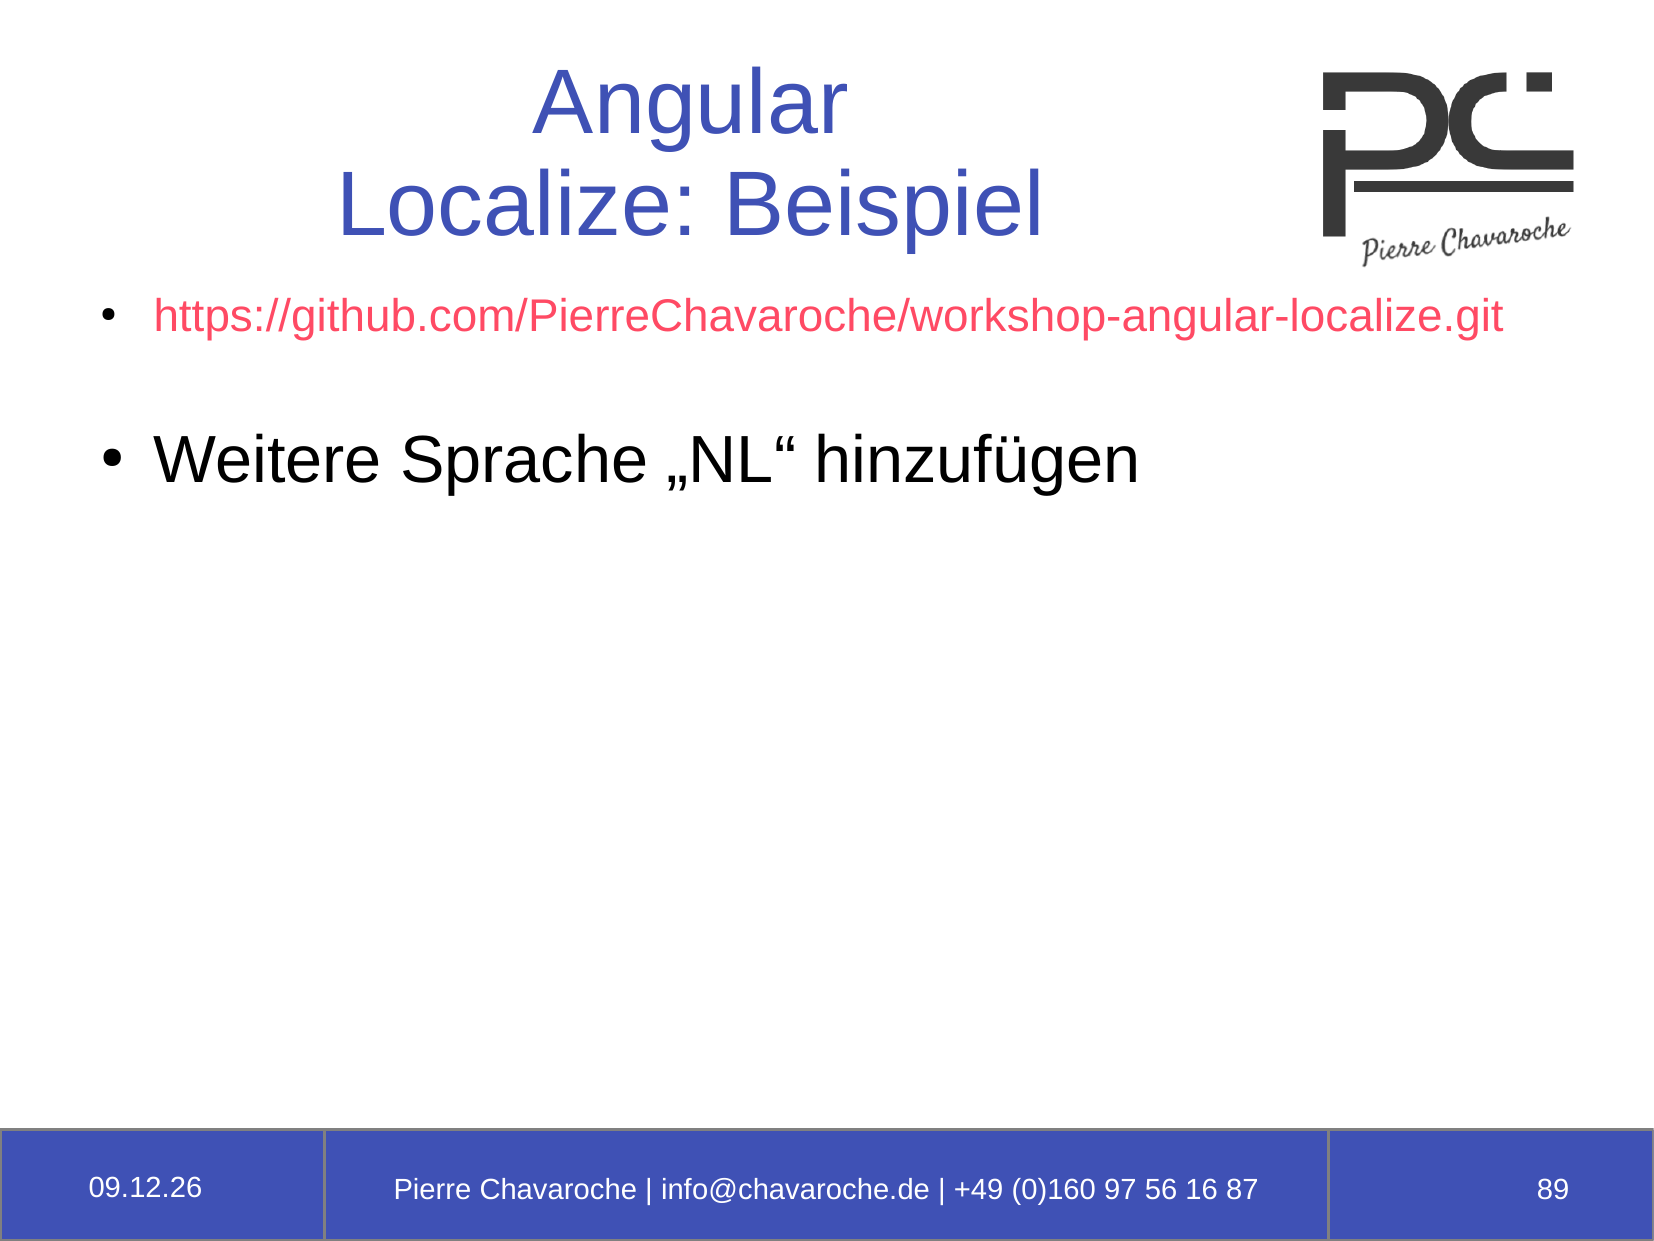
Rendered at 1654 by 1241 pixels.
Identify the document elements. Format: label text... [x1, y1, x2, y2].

title Angular Localize: Beispiel [82, 49, 1300, 257]
picture [1307, 29, 1589, 311]
list https://github.com/PierreChavaroche/workshop-angular-localize.git Weitere Sprache „NL“ hinzufügen [82, 290, 1571, 1109]
